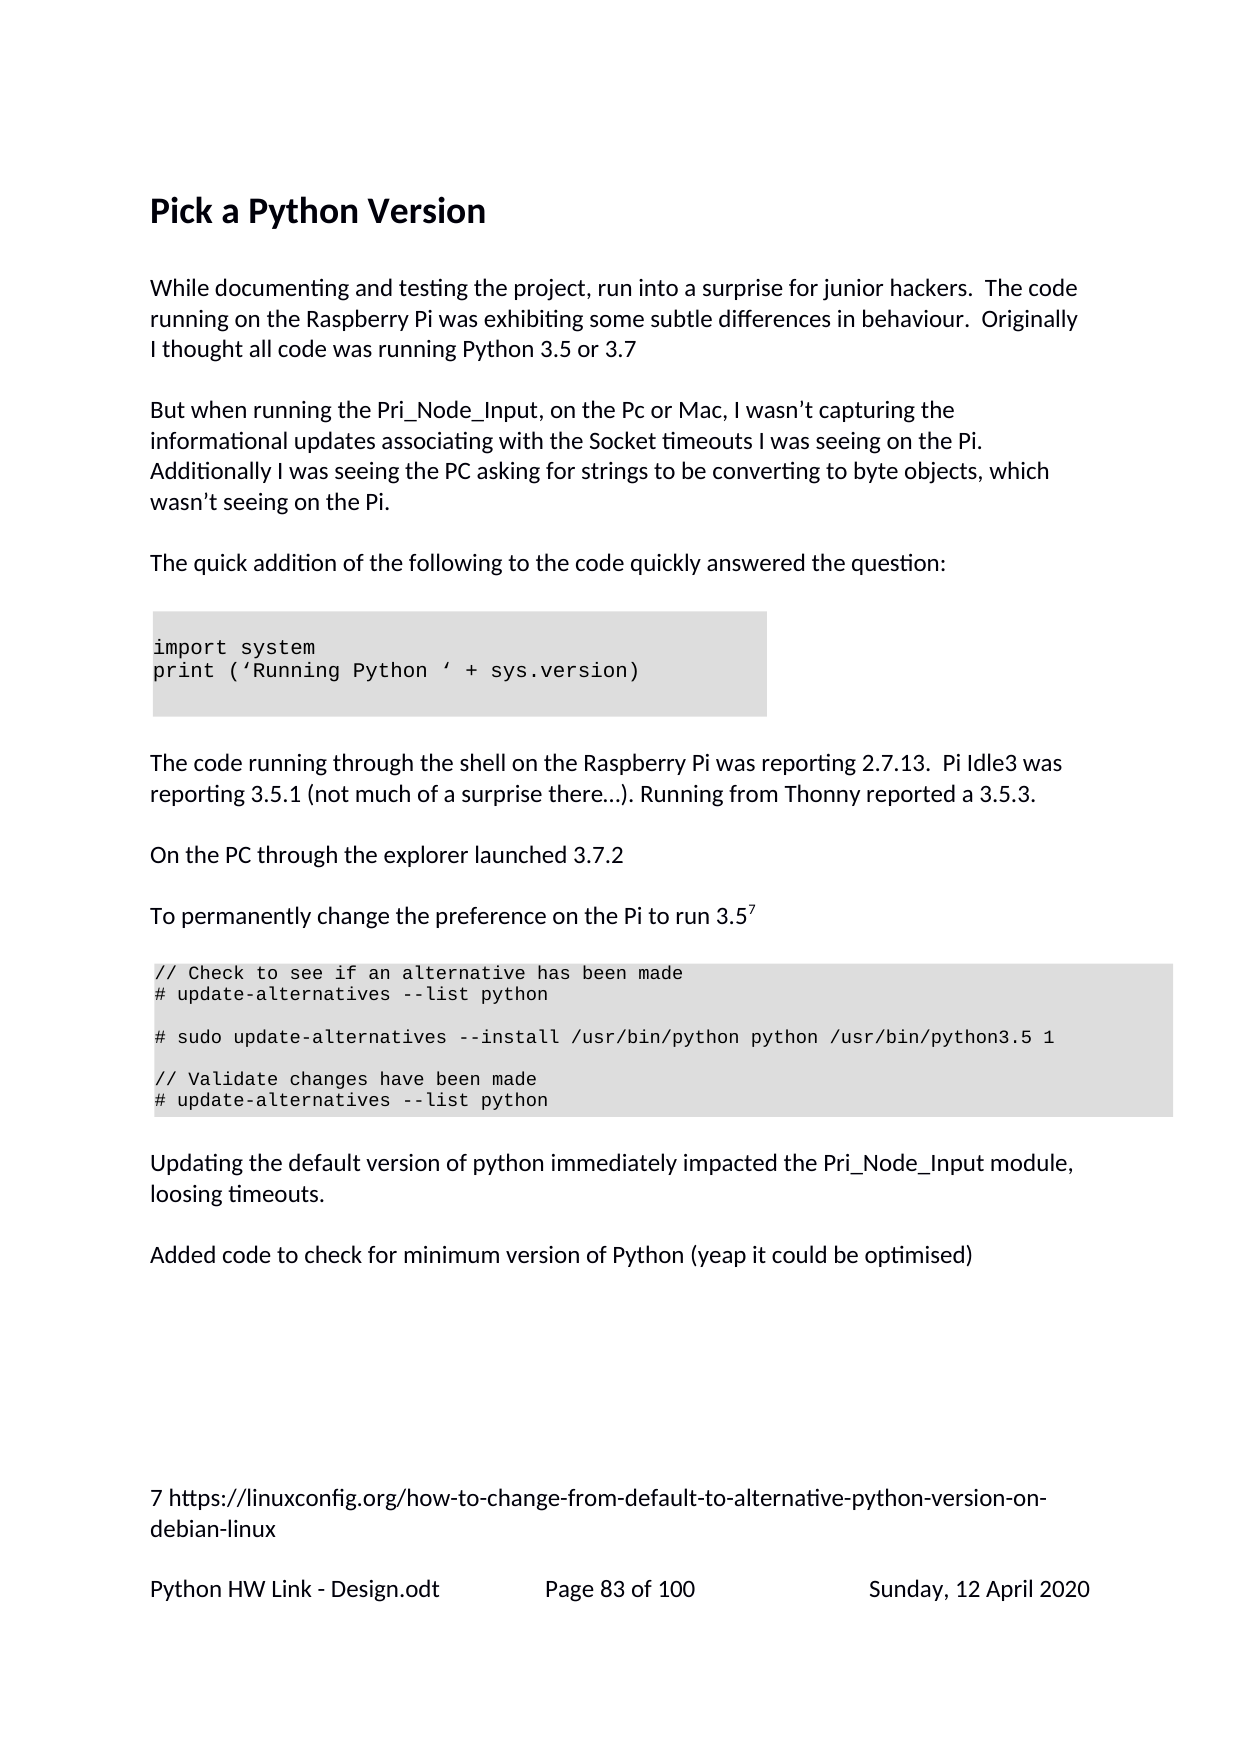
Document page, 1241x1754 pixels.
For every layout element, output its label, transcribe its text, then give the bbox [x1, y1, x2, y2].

text https://linuxconfig.org/how-to-change-from-default-to-alternative-python-version-on-debian-linux [150, 1482, 1090, 1543]
text Added code to check for minimum version of Python (yeap it could be optimised) [150, 1239, 1090, 1269]
subtitle Pick a Python Version [150, 187, 1090, 233]
text The code running through the shell on the Raspberry Pi was reporting 2.7.13. Pi Idle3 was reporting 3.5.1 (not much of a surprise there…). Running from Thonny reported a 3.5.3. [150, 747, 1090, 808]
text While documenting and testing the project, run into a surprise for junior hackers. The code running on the Raspberry Pi was exhibiting some subtle differences in behaviour. Originally I thought all code was running Python 3.5 or 3.7 [150, 272, 1090, 364]
text The quick addition of the following to the code quickly answered the question: [150, 547, 1090, 577]
text Updating the default version of python immediately impacted the Pri_Node_Input module, loosing timeouts. [150, 1147, 1090, 1208]
text On the PC through the explorer launched 3.7.2 [150, 839, 1090, 869]
text But when running the Pri_Node_Input, on the Pc or Mac, I wasn’t capturing the informational updates associating with the Socket timeouts I was seeing on the Pi. Additionally I was seeing the PC asking for strings to be converting to byte objects, which wasn’t seeing on the Pi. [150, 394, 1090, 516]
text To permanently change the preference on the Pi to run 3.5 [150, 900, 1090, 930]
